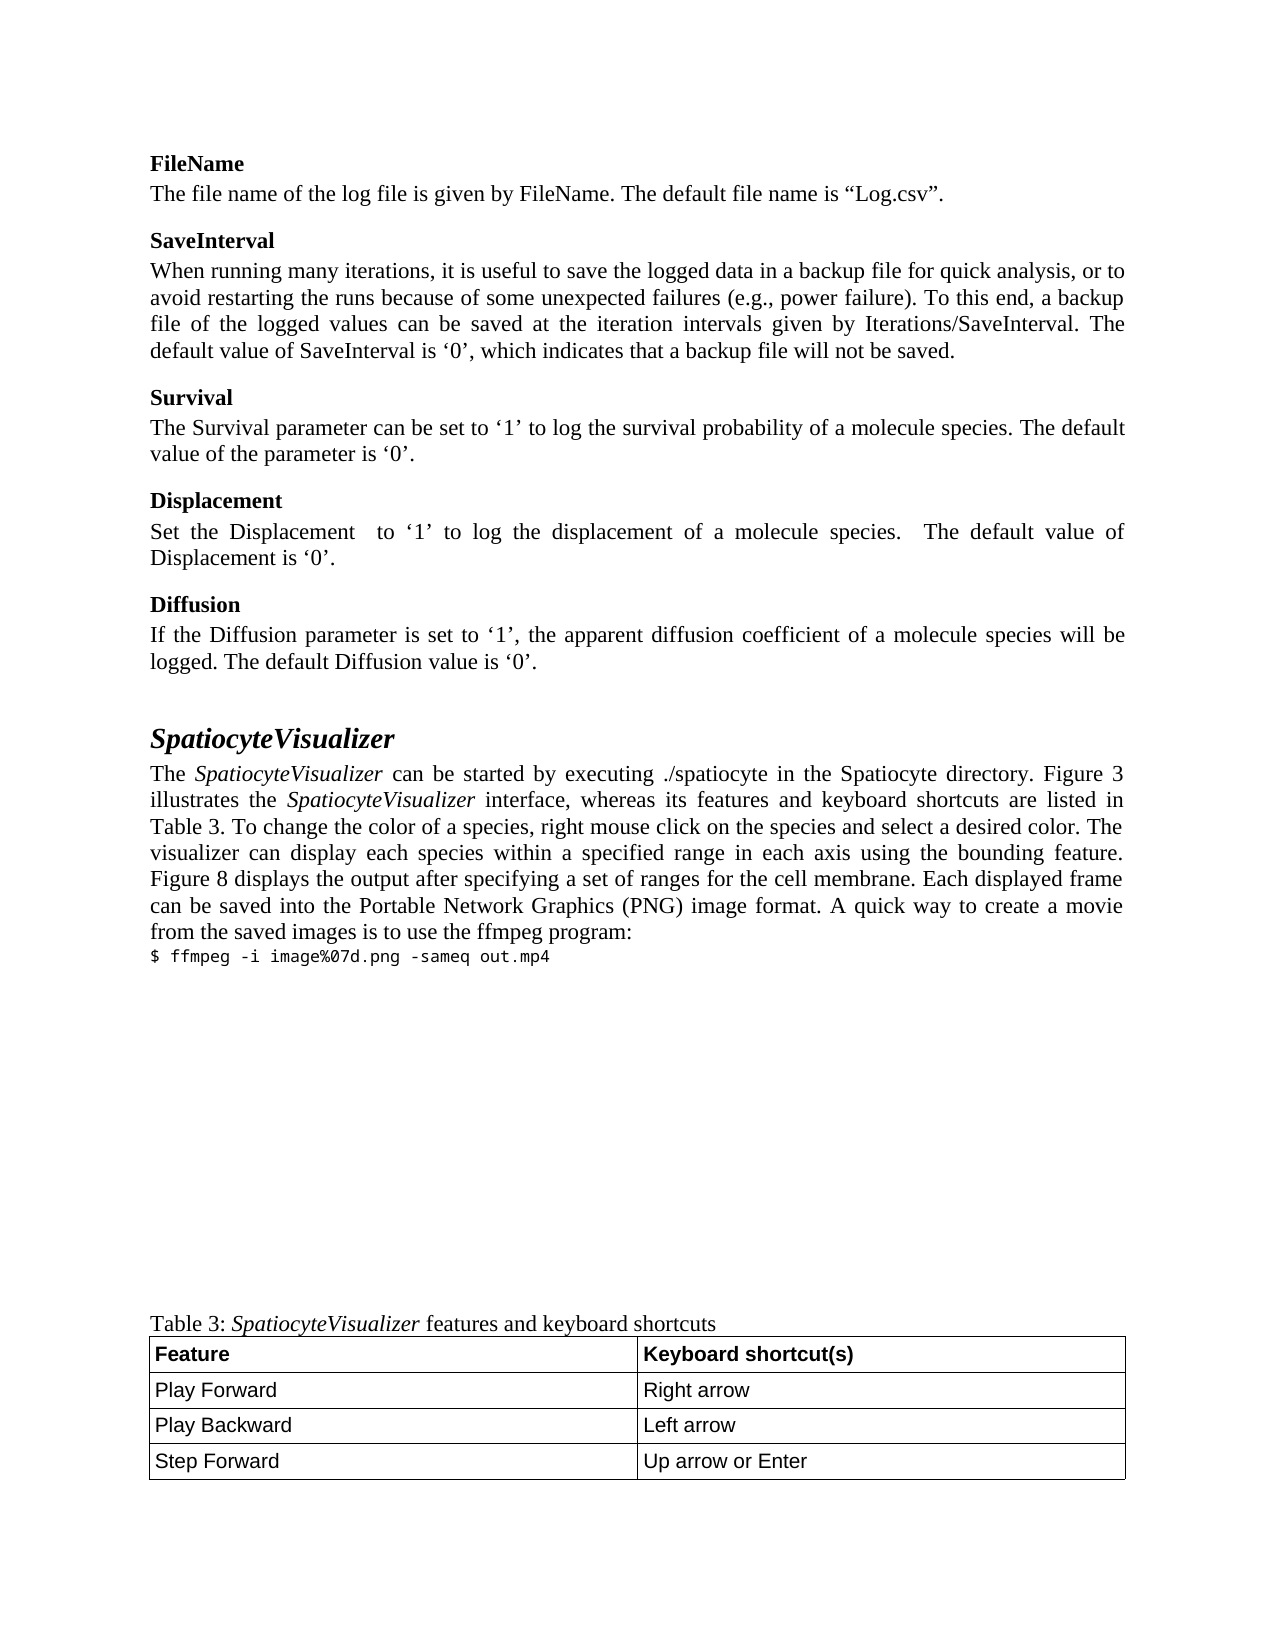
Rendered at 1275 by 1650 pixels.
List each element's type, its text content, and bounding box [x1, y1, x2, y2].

table_cell Play Forward [150, 1373, 637, 1407]
text $ ffmpeg -i image%07d.png -sameq out.mp4 [150, 944, 1125, 967]
text If the Diffusion parameter is set to ‘1’, the apparent diffusion coefficient of a molecule species will be logged. The default Diffusion value is ‘0’. [150, 622, 1125, 674]
subtitle FileName [150, 150, 1125, 176]
subtitle SpatiocyteVisualizer [150, 721, 1125, 755]
table_cell Left arrow [638, 1409, 1125, 1443]
subtitle Diffusion [150, 591, 1125, 618]
table_cell Step Forward [150, 1444, 637, 1479]
text The SpatiocyteVisualizer can be started by executing ./spatiocyte in the Spatiocyte directory. Figure 3 illustrates the SpatiocyteVisualizer interface, whereas its features and keyboard shortcuts are listed in Table 3. To change the color of a species, right mouse click on the species and select a desired color. The visualizer can display each species within a specified range in each axis using the bounding feature. Figure 8 displays the output after specifying a set of ranges for the cell membrane. Each displayed frame can be saved into the Portable Network Graphics (PNG) image format. A quick way to create a movie from the saved images is to use the ffmpeg program: [150, 760, 1125, 944]
table_header Feature [150, 1337, 637, 1372]
table_cell Play Backward [150, 1409, 637, 1443]
text Set the Displacement to ‘1’ to log the displacement of a molecule species. The default value of Displacement is ‘0’. [150, 518, 1125, 571]
text The file name of the log file is given by FileName. The default file name is “Log.csv”. [150, 180, 1125, 207]
table_cell Up arrow or Enter [638, 1444, 1125, 1479]
subtitle Displacement [150, 488, 1125, 514]
text When running many iterations, it is useful to save the logged data in a backup file for quick analysis, or to avoid restarting the runs because of some unexpected failures (e.g., power failure). To this end, a backup file of the logged values can be saved at the iteration intervals given by Iterations/SaveInterval. The default value of SaveInterval is ‘0’, which indicates that a backup file will not be saved. [150, 258, 1125, 363]
table_header Keyboard shortcut(s) [638, 1337, 1125, 1372]
text The Survival parameter can be set to ‘1’ to log the survival probability of a molecule species. The default value of the parameter is ‘0’. [150, 414, 1125, 467]
subtitle SaveInterval [150, 227, 1125, 254]
table_cell Right arrow [638, 1373, 1125, 1407]
text Table 3: SpatiocyteVisualizer features and keyboard shortcuts [150, 1310, 1125, 1336]
subtitle Survival [150, 384, 1125, 410]
